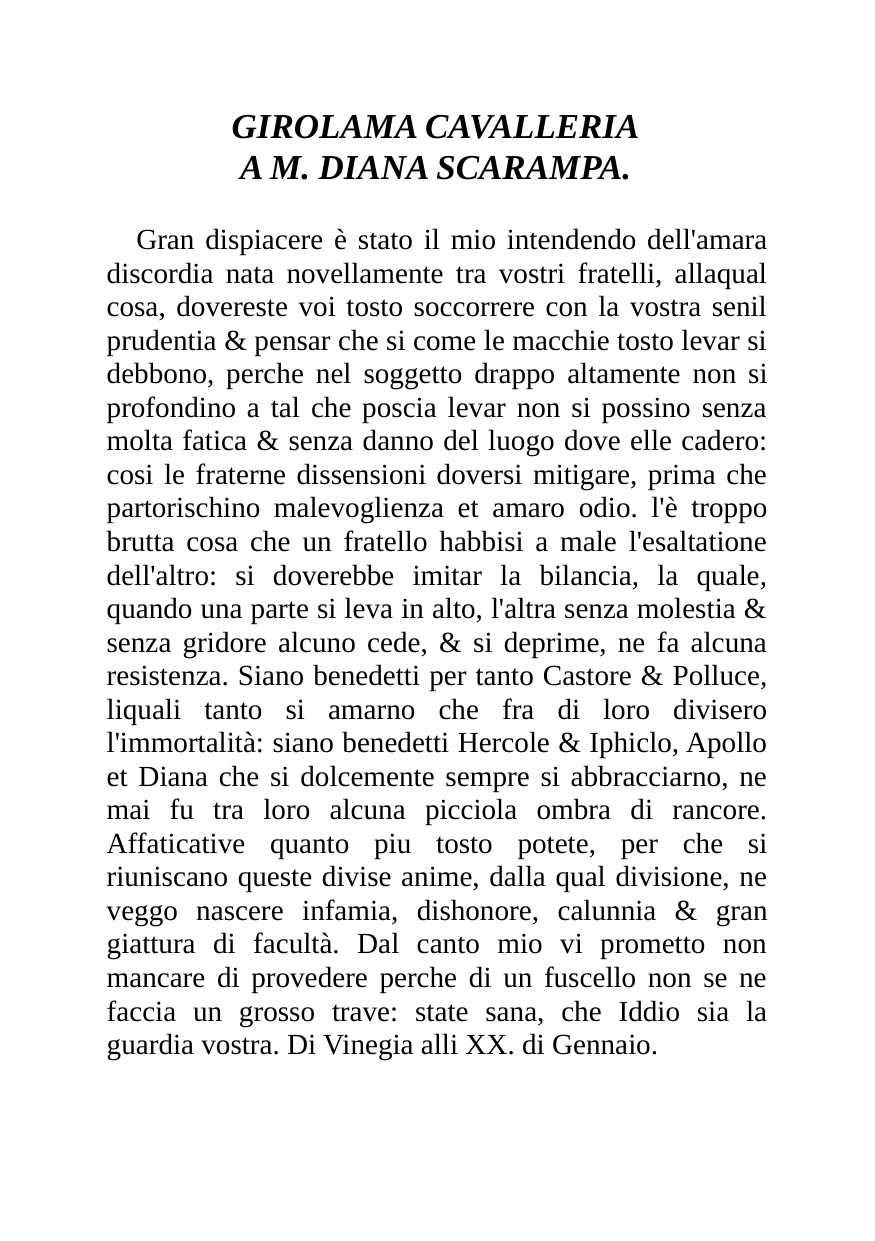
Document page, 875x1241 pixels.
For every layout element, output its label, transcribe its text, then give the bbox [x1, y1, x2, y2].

text Gran dispiacere è stato il mio intendendo dell'amara discordia nata novellamente tra vostri fratelli, allaqual cosa, dovereste voi tosto soccorrere con la vostra senil prudentia & pensar che si come le macchie tosto levar si debbono, perche nel soggetto drappo altamente non si profondino a tal che poscia levar non si possino senza molta fatica & senza danno del luogo dove elle cadero: cosi le fraterne dissensioni doversi mitigare, prima che partorischino malevoglienza et amaro odio. l'è troppo brutta cosa che un fratello habbisi a male l'esaltatione dell'altro: si doverebbe imitar la bilancia, la quale, quando una parte si leva in alto, l'altra senza molestia & senza gridore alcuno cede, & si deprime, ne fa alcuna resistenza. Siano benedetti per tanto Castore & Polluce, liquali tanto si amarno che fra di loro divisero l'immortalità: siano benedetti Hercole & Iphiclo, Apollo et Diana che si dolcemente sempre si abbracciarno, ne mai fu tra loro alcuna picciola ombra di rancore. Affaticative quanto piu tosto potete, per che si riuniscano queste divise anime, dalla qual divisione, ne veggo nascere infamia, dishonore, calunnia & gran giattura di facultà. Dal canto mio vi prometto non mancare di provedere perche di un fuscello non se ne faccia un grosso trave: state sana, che Iddio sia la guardia vostra. Di Vinegia alli XX. di Gennaio. [106, 222, 768, 1061]
subtitle GIROLAMA CAVALLERIA A M. DIANA SCARAMPA. [106, 106, 768, 187]
